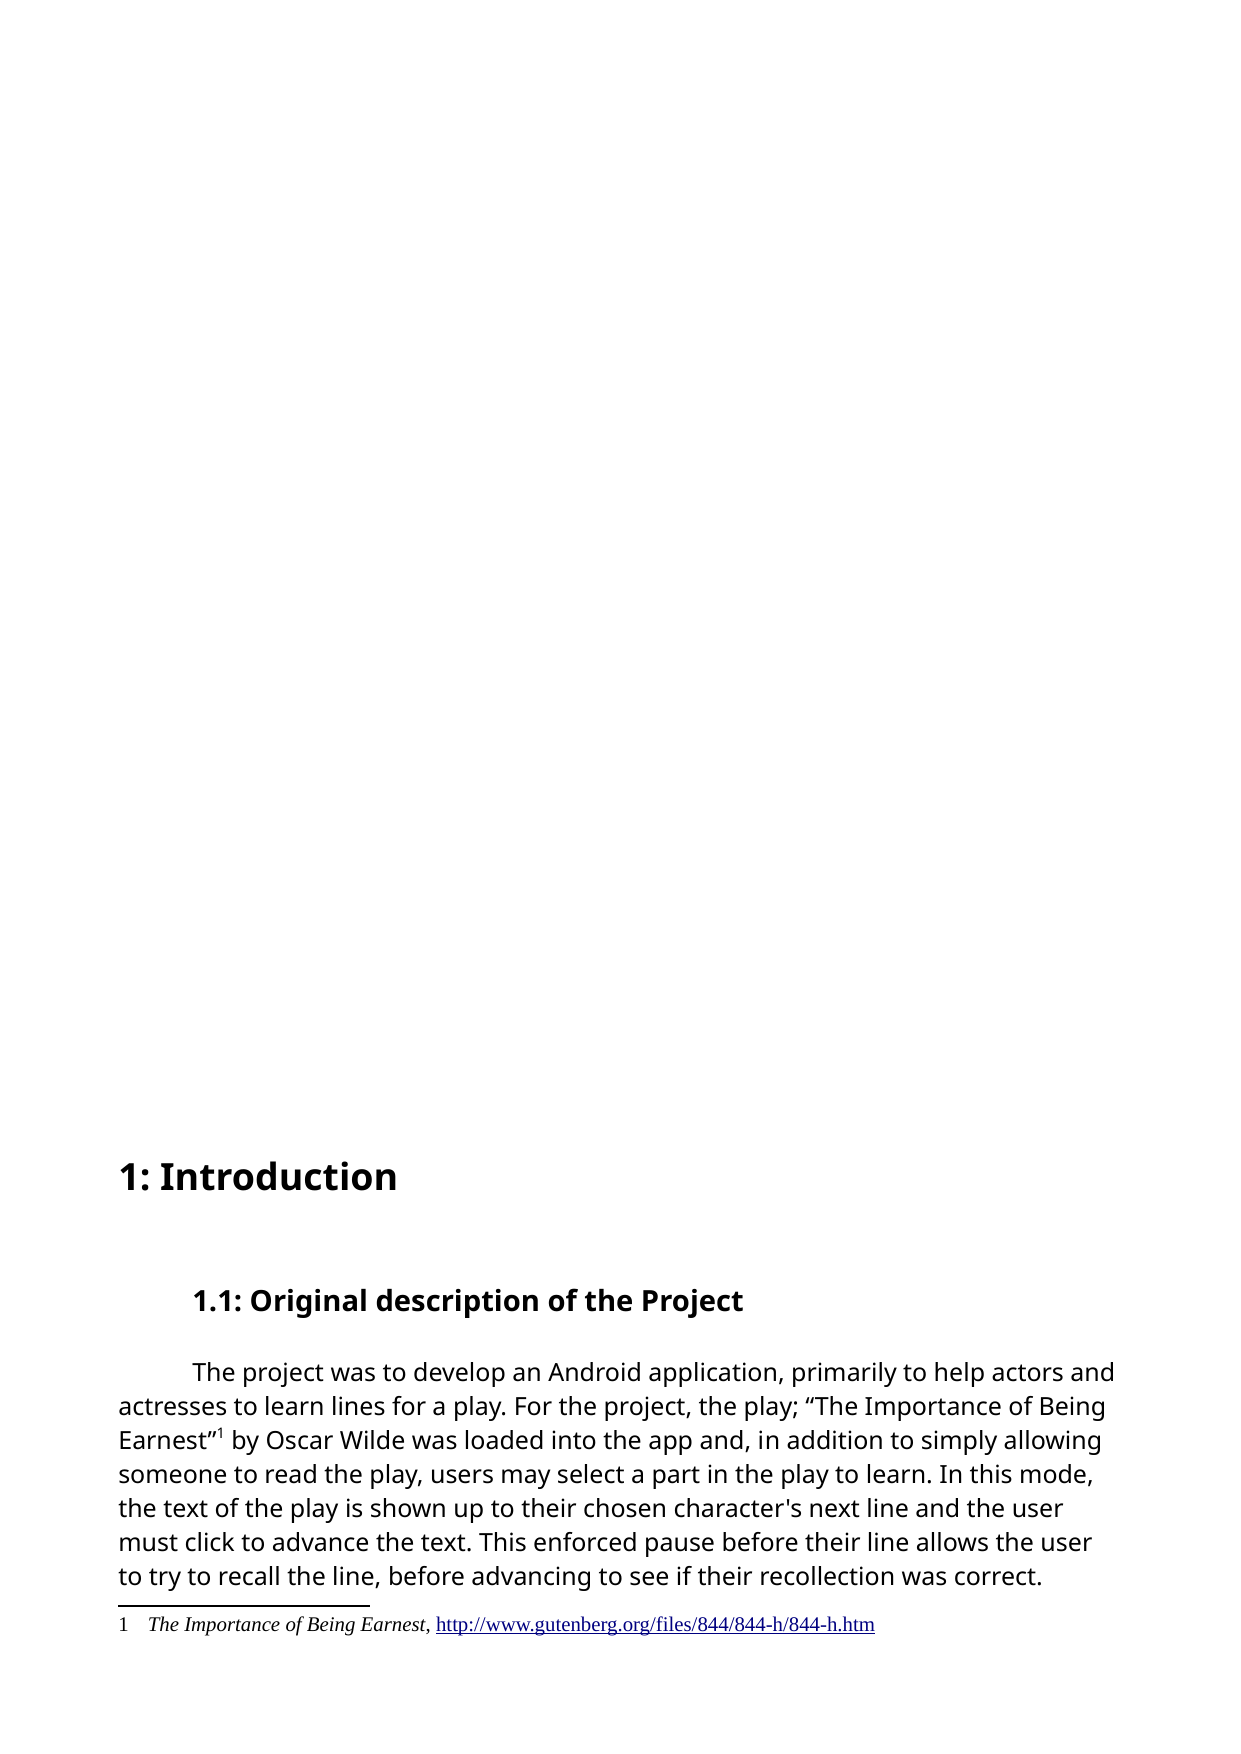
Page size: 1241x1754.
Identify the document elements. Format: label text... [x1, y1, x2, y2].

text The project was to develop an Android application, primarily to help actors and actresses to learn lines for a play. For the project, the play; “The Importance of Being Earnest” by Oscar Wilde was loaded into the app and, in addition to simply allowing someone to read the play, users may select a part in the play to learn. In this mode, the text of the play is shown up to their chosen character's next line and the user must click to advance the text. This enforced pause before their line allows the user to try to recall the line, before advancing to see if their recollection was correct. [118, 1354, 1122, 1593]
text 1.1: Original description of the Project [118, 1280, 1122, 1320]
text 1: Introduction [118, 1150, 1122, 1201]
text The Importance of Being Earnest, http://www.gutenberg.org/files/844/844-h/844-h.htm [118, 1612, 1122, 1636]
